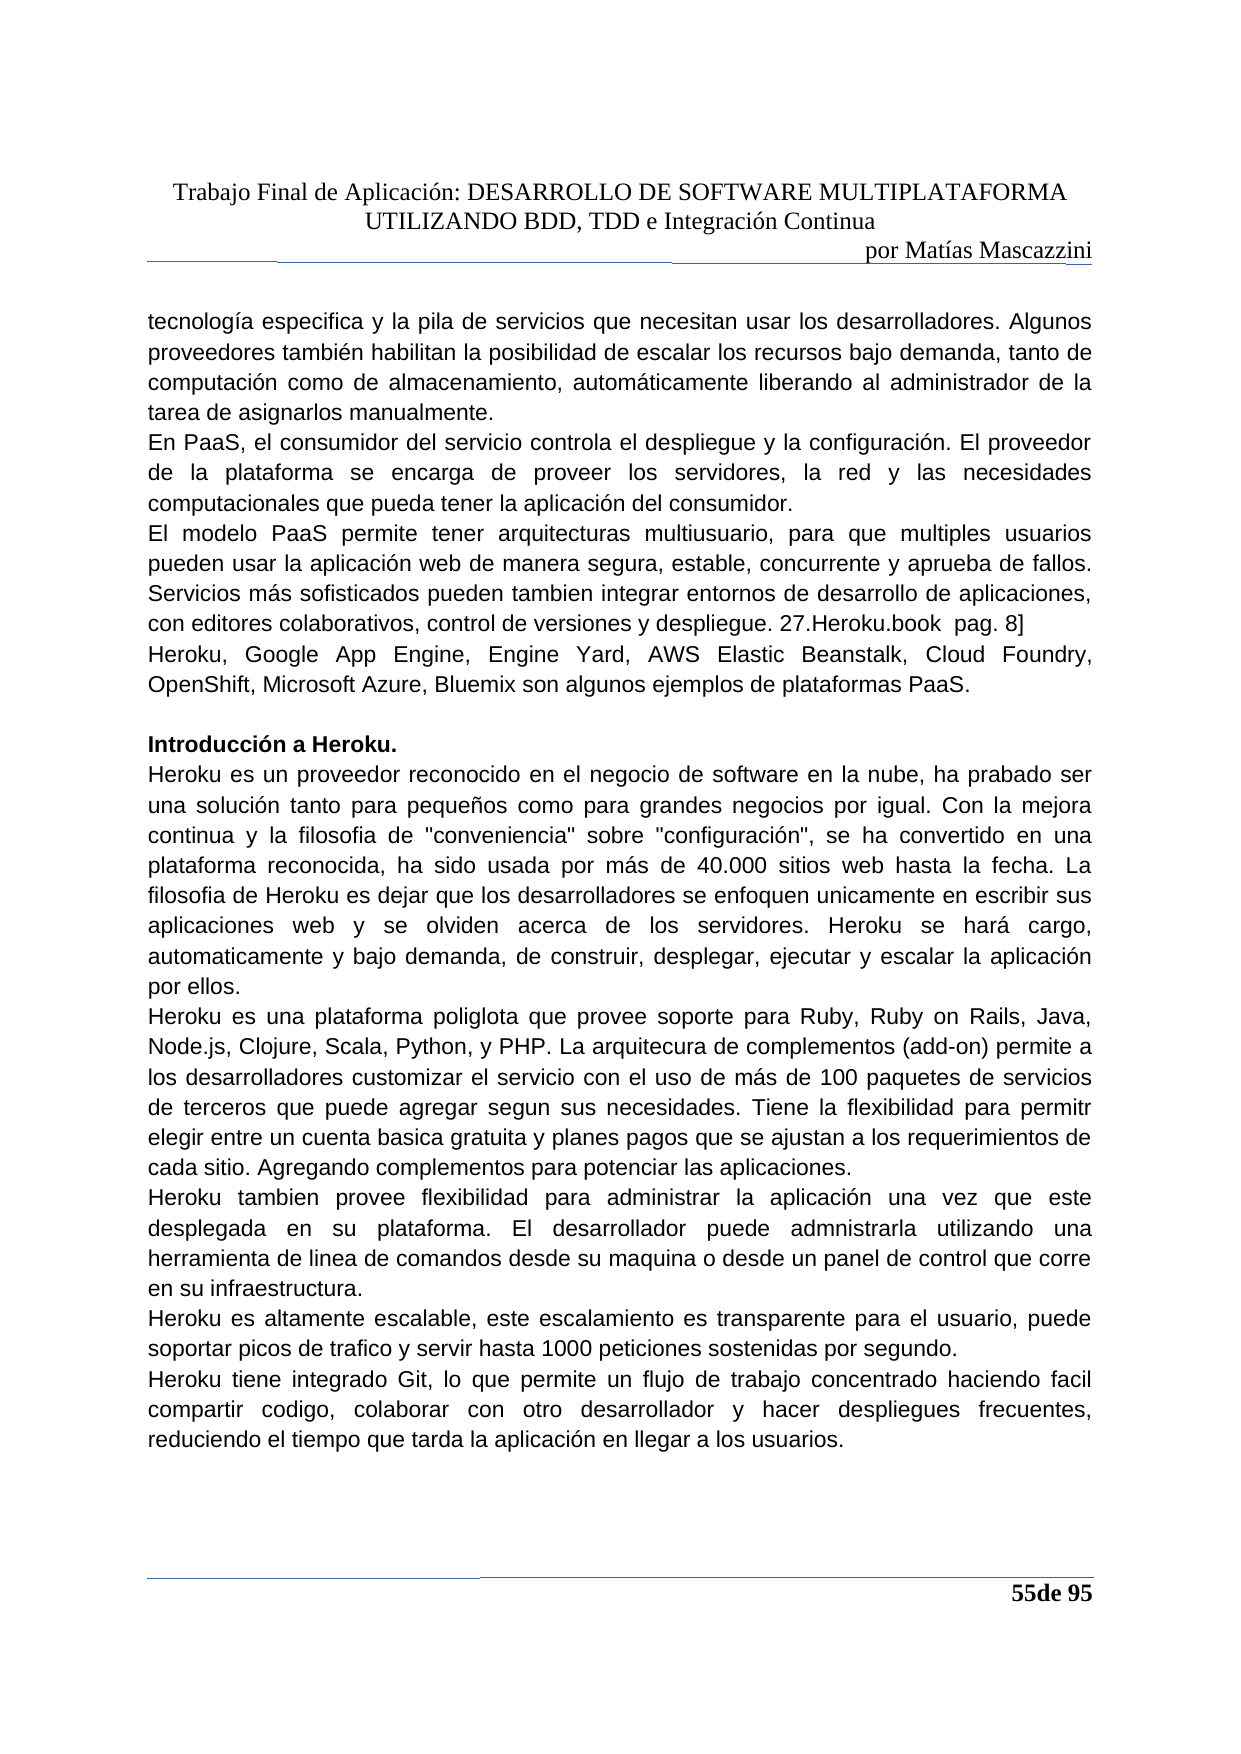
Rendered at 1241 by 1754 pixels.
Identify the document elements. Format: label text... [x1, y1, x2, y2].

text Heroku tambien provee flexibilidad para administrar la aplicación una vez que este desplegada en su plataforma. El desarrollador puede admnistrarla utilizando una herramienta de linea de comandos desde su maquina o desde un panel de control que corre en su infraestructura. [148, 1184, 1093, 1301]
text Heroku es altamente escalable, este escalamiento es transparente para el usuario, puede soportar picos de trafico y servir hasta 1000 peticiones sostenidas por segundo. [148, 1305, 1093, 1362]
text Heroku, Google App Engine, Engine Yard, AWS Elastic Beanstalk, Cloud Foundry, OpenShift, Microsoft Azure, Bluemix son algunos ejemplos de plataformas PaaS. [148, 641, 1093, 697]
text Heroku tiene integrado Git, lo que permite un flujo de trabajo concentrado haciendo facil compartir codigo, colaborar con otro desarrollador y hacer despliegues frecuentes, reduciendo el tiempo que tarda la aplicación en llegar a los usuarios. [148, 1366, 1093, 1452]
text Heroku es una plataforma poliglota que provee soporte para Ruby, Ruby on Rails, Java, Node.js, Clojure, Scala, Python, y PHP. La arquitecura de complementos (add-on) permite a los desarrolladores customizar el servicio con el uso de más de 100 paquetes de servicios de terceros que puede agregar segun sus necesidades. Tiene la flexibilidad para permitr elegir entre un cuenta basica gratuita y planes pagos que se ajustan a los requerimientos de cada sitio. Agregando complementos para potenciar las aplicaciones. [148, 1003, 1093, 1181]
text tecnología especifica y la pila de servicios que necesitan usar los desarrolladores. Algunos proveedores también habilitan la posibilidad de escalar los recursos bajo demanda, tanto de computación como de almacenamiento, automáticamente liberando al administrador de la tarea de asignarlos manualmente. [148, 308, 1093, 425]
text Introducción a Heroku. [148, 731, 1093, 758]
text En PaaS, el consumidor del servicio controla el despliegue y la configuración. El proveedor de la plataforma se encarga de proveer los servidores, la red y las necesidades computacionales que pueda tener la aplicación del consumidor. [148, 429, 1093, 516]
text El modelo PaaS permite tener arquitecturas multiusuario, para que multiples usuarios pueden usar la aplicación web de manera segura, estable, concurrente y aprueba de fallos. Servicios más sofisticados pueden tambien integrar entornos de desarrollo de aplicaciones, con editores colaborativos, control de versiones y despliegue. 27.Heroku.book pag. 8] [148, 520, 1093, 637]
text Heroku es un proveedor reconocido en el negocio de software en la nube, ha prabado ser una solución tanto para pequeños como para grandes negocios por igual. Con la mejora continua y la filosofia de "conveniencia" sobre "configuración", se ha convertido en una plataforma reconocida, ha sido usada por más de 40.000 sitios web hasta la fecha. La filosofia de Heroku es dejar que los desarrolladores se enfoquen unicamente en escribir sus aplicaciones web y se olviden acerca de los servidores. Heroku se hará cargo, automaticamente y bajo demanda, de construir, desplegar, ejecutar y escalar la aplicación por ellos. [148, 761, 1093, 999]
